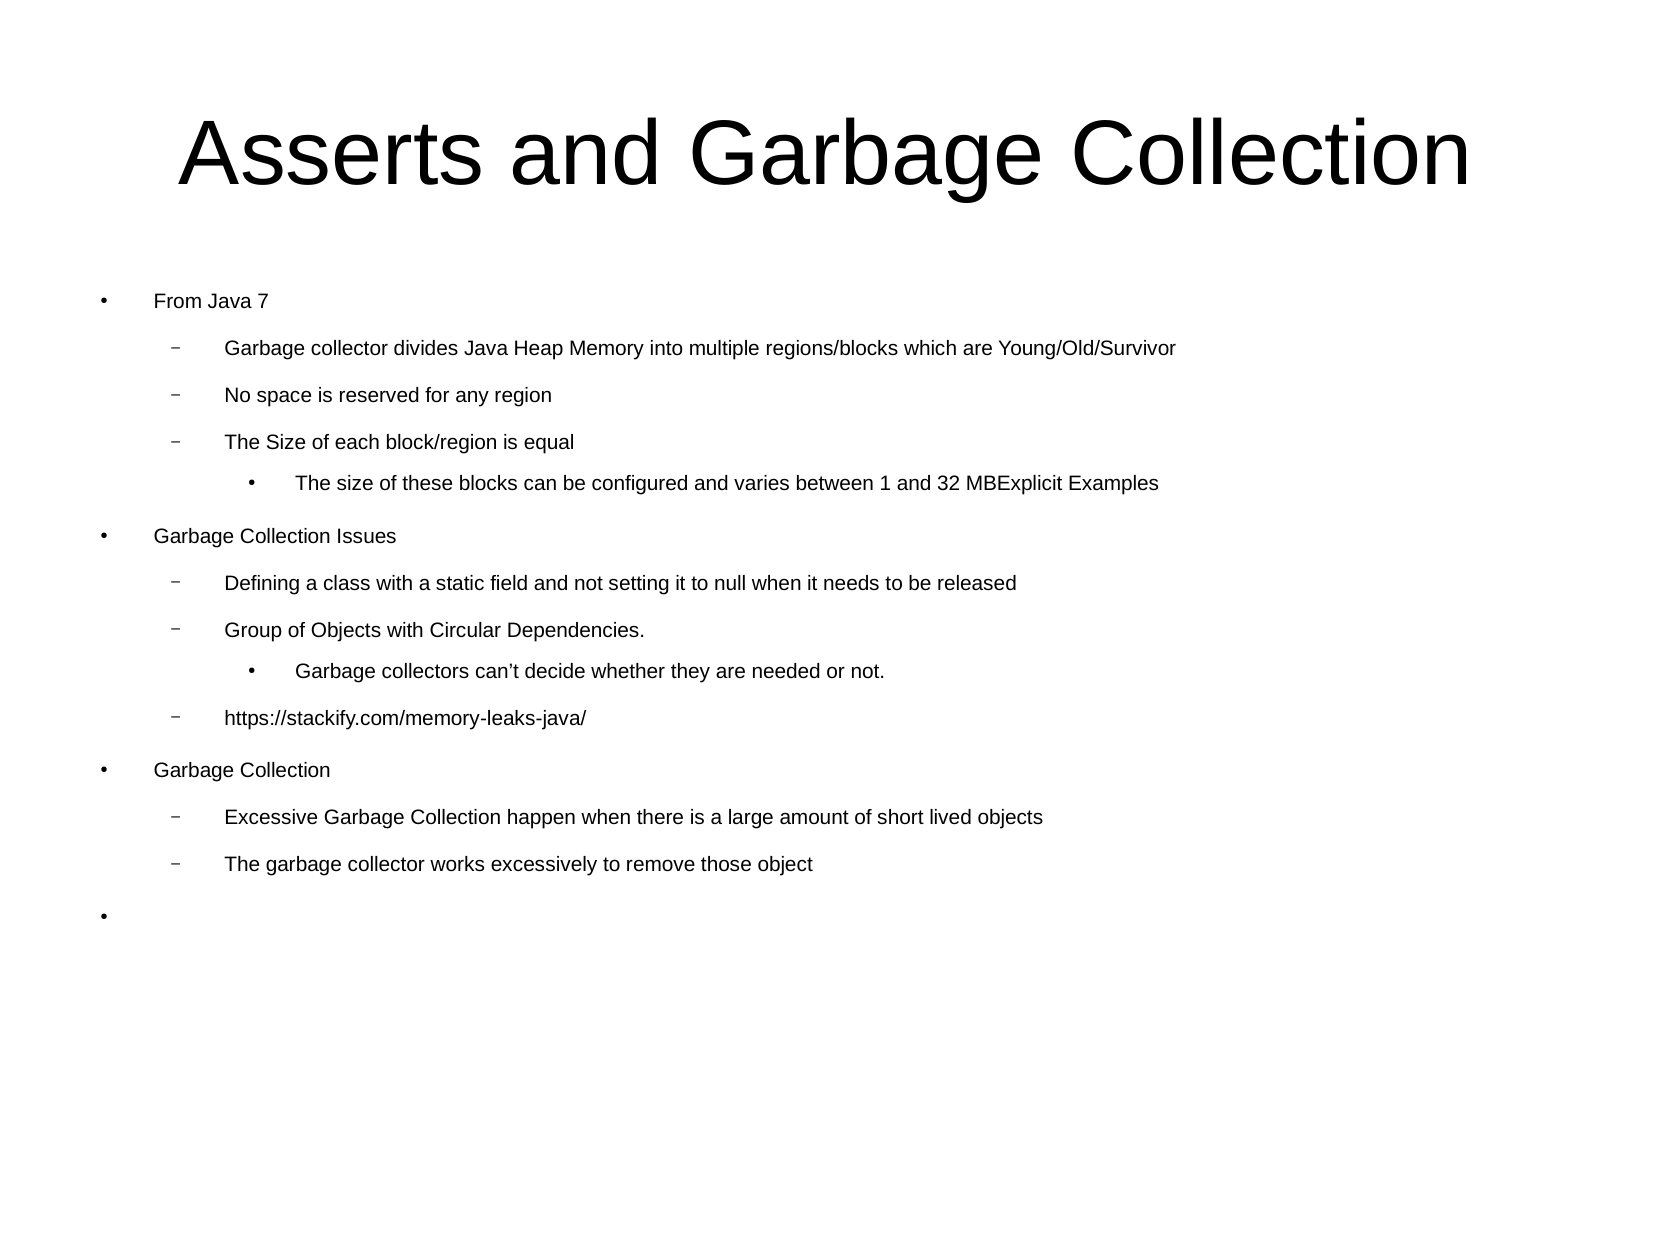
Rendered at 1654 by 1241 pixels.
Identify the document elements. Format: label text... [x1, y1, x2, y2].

title Asserts and Garbage Collection [82, 49, 1571, 257]
list From Java 7 Garbage collector divides Java Heap Memory into multiple regions/blocks which are Young/Old/Survivor No space is reserved for any region The Size of each block/region is equal The size of these blocks can be configured and varies between 1 and 32 MBExplicit Examples Garbage Collection Issues Defining a class with a static field and not setting it to null when it needs to be released Group of Objects with Circular Dependencies. Garbage collectors can’t decide whether they are needed or not. https://stackify.com/memory-leaks-java/ Garbage Collection Excessive Garbage Collection happen when there is a large amount of short lived objects The garbage collector works excessively to remove those object [82, 290, 1571, 1010]
